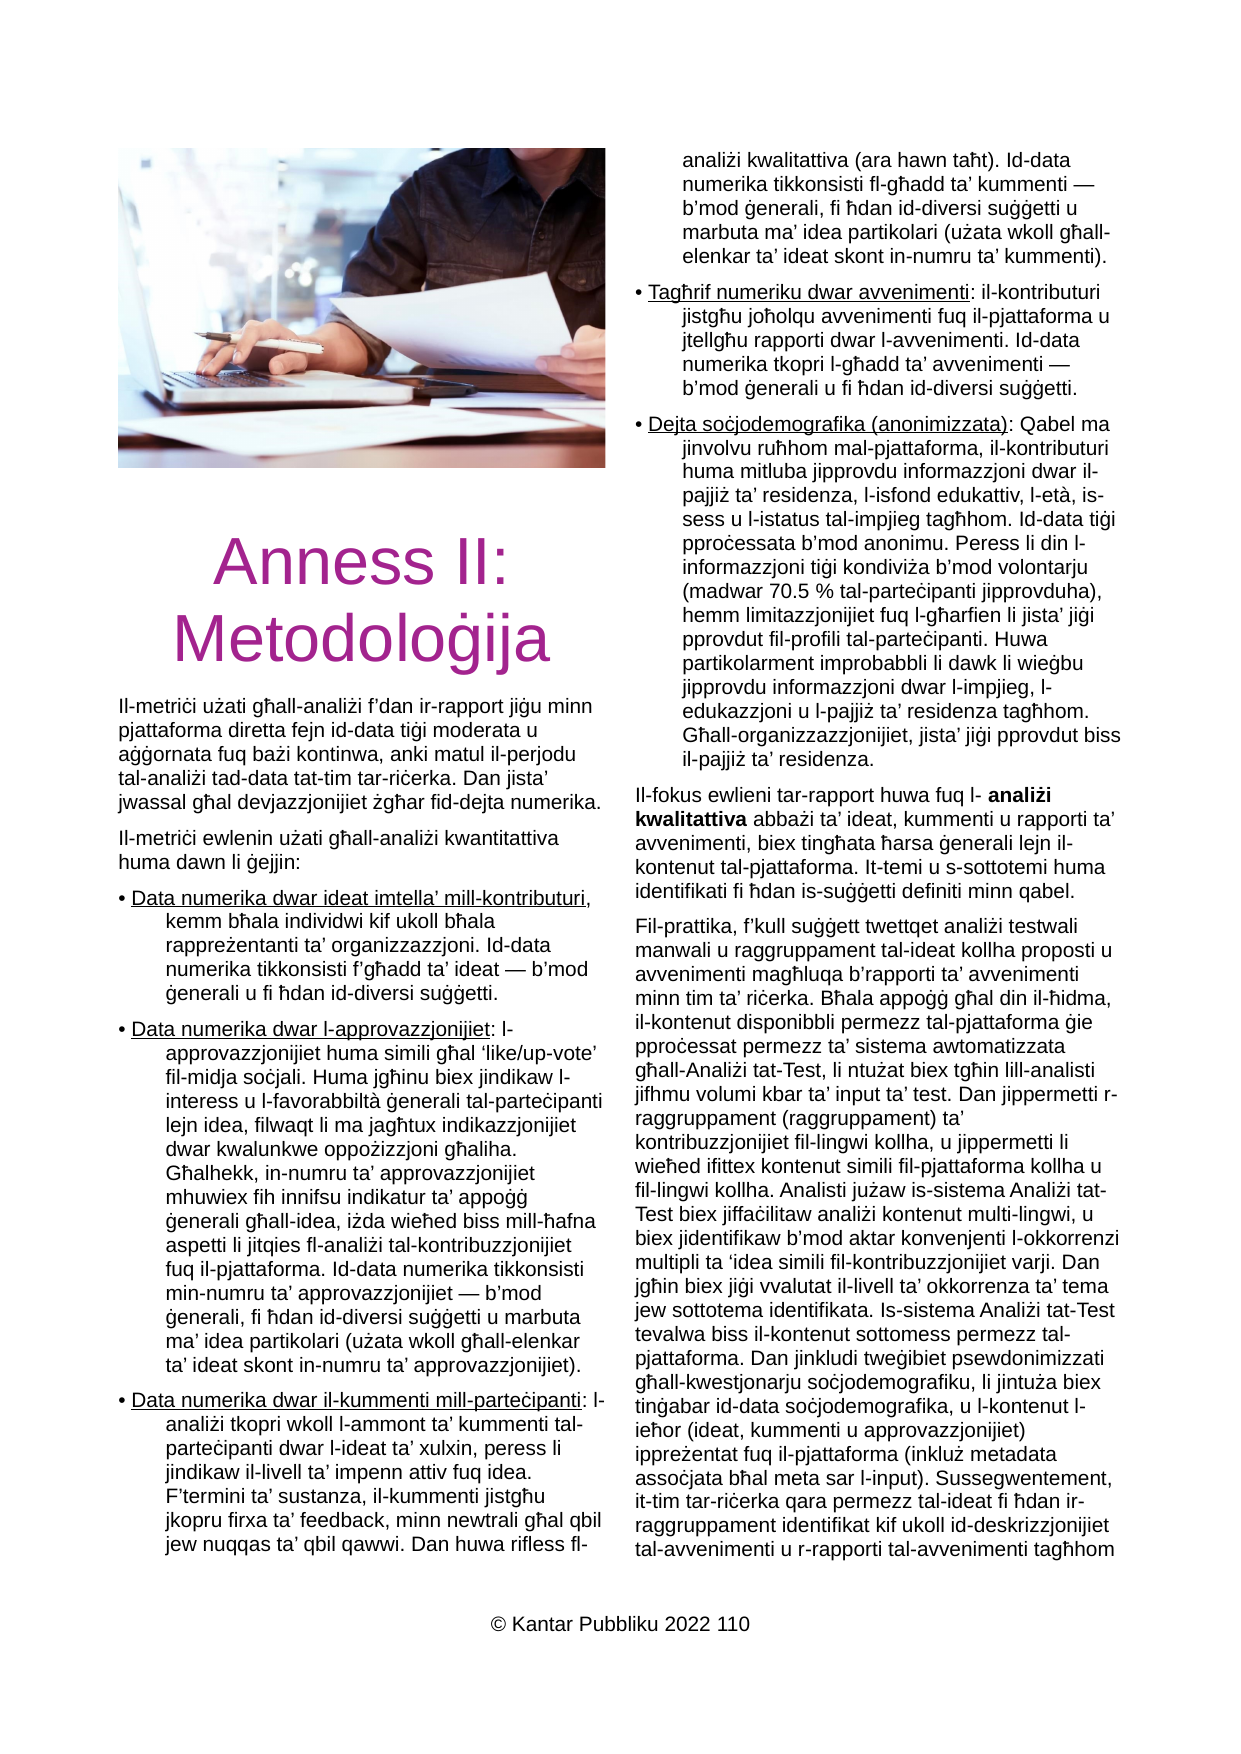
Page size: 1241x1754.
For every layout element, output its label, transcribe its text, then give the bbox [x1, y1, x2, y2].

text • Data numerika dwar il-kummenti mill-parteċipanti: l-analiżi tkopri wkoll l-ammont ta’ kummenti tal-parteċipanti dwar l-ideat ta’ xulxin, peress li jindikaw il-livell ta’ impenn attiv fuq idea. F’termini ta’ sustanza, il-kummenti jistgħu jkopru firxa ta’ feedback, minn newtrali għal qbil jew nuqqas ta’ qbil qawwi. Dan huwa rifless fl- [118, 1388, 605, 1556]
text • Dejta soċjodemografika (anonimizzata): Qabel ma jinvolvu ruħhom mal-pjattaforma, il-kontributuri huma mitluba jipprovdu informazzjoni dwar il-pajjiż ta’ residenza, l-isfond edukattiv, l-età, is-sess u l-istatus tal-impjieg tagħhom. Id-data tiġi pproċessata b’mod anonimu. Peress li din l-informazzjoni tiġi kondiviża b’mod volontarju (madwar 70.5 % tal-parteċipanti jipprovduha), hemm limitazzjonijiet fuq l-għarfien li jista’ jiġi pprovdut fil-profili tal-parteċipanti. Huwa partikolarment improbabbli li dawk li wieġbu jipprovdu informazzjoni dwar l-impjieg, l-edukazzjoni u l-pajjiż ta’ residenza tagħhom. Għall-organizzazzjonijiet, jista’ jiġi pprovdut biss il-pajjiż ta’ residenza. [635, 411, 1122, 771]
text Il-fokus ewlieni tar-rapport huwa fuq l- analiżi kwalitattiva abbażi ta’ ideat, kummenti u rapporti ta’ avvenimenti, biex tingħata ħarsa ġenerali lejn il-kontenut tal-pjattaforma. It-temi u s-sottotemi huma identifikati fi ħdan is-suġġetti definiti minn qabel. [635, 783, 1122, 902]
text Fil-prattika, f’kull suġġett twettqet analiżi testwali manwali u raggruppament tal-ideat kollha proposti u avvenimenti magħluqa b’rapporti ta’ avvenimenti minn tim ta’ riċerka. Bħala appoġġ għal din il-ħidma, il-kontenut disponibbli permezz tal-pjattaforma ġie pproċessat permezz ta’ sistema awtomatizzata għall-Analiżi tat-Test, li ntużat biex tgħin lill-analisti jifhmu volumi kbar ta’ input ta’ test. Dan jippermetti r-raggruppament (raggruppament) ta’ kontribuzzjonijiet fil-lingwi kollha, u jippermetti li wieħed ifittex kontenut simili fil-pjattaforma kollha u fil-lingwi kollha. Analisti jużaw is-sistema Analiżi tat-Test biex jiffaċilitaw analiżi kontenut multi-lingwi, u biex jidentifikaw b’mod aktar konvenjenti l-okkorrenzi multipli ta ‘idea simili fil-kontribuzzjonijiet varji. Dan jgħin biex jiġi vvalutat il-livell ta’ okkorrenza ta’ tema jew sottotema identifikata. Is-sistema Analiżi tat-Test tevalwa biss il-kontenut sottomess permezz tal-pjattaforma. Dan jinkludi tweġibiet psewdonimizzati għall-kwestjonarju soċjodemografiku, li jintuża biex tinġabar id-data soċjodemografika, u l-kontenut l-ieħor (ideat, kummenti u approvazzjonijiet) ippreżentat fuq il-pjattaforma (inkluż metadata assoċjata bħal meta sar l-input). Sussegwentement, it-tim tar-riċerka qara permezz tal-ideat fi ħdan ir-raggruppament identifikat kif ukoll id-deskrizzjonijiet tal-avvenimenti u r-rapporti tal-avvenimenti tagħhom [635, 914, 1122, 1561]
text Il-metriċi użati għall-analiżi f’dan ir-rapport jiġu minn pjattaforma diretta fejn id-data tiġi moderata u aġġornata fuq bażi kontinwa, anki matul il-perjodu tal-analiżi tad-data tat-tim tar-riċerka. Dan jista’ jwassal għal devjazzjonijiet żgħar fid-dejta numerika. [118, 694, 605, 814]
subtitle Anness II: Metodoloġija [118, 522, 605, 675]
text • Data numerika dwar l-approvazzjonijiet: l-approvazzjonijiet huma simili għal ‘like/up-vote’ fil-midja soċjali. Huma jgħinu biex jindikaw l-interess u l-favorabbiltà ġenerali tal-parteċipanti lejn idea, filwaqt li ma jagħtux indikazzjonijiet dwar kwalunkwe oppożizzjoni għaliha. Għalhekk, in-numru ta’ approvazzjonijiet mhuwiex fih innifsu indikatur ta’ appoġġ ġenerali għall-idea, iżda wieħed biss mill-ħafna aspetti li jitqies fl-analiżi tal-kontribuzzjonijiet fuq il-pjattaforma. Id-data numerika tikkonsisti min-numru ta’ approvazzjonijiet — b’mod ġenerali, fi ħdan id-diversi suġġetti u marbuta ma’ idea partikolari (użata wkoll għall-elenkar ta’ ideat skont in-numru ta’ approvazzjonijiet). [118, 1017, 605, 1376]
text • Data numerika dwar ideat imtella’ mill-kontributuri, kemm bħala individwi kif ukoll bħala rappreżentanti ta’ organizzazzjoni. Id-data numerika tikkonsisti f’għadd ta’ ideat — b’mod ġenerali u fi ħdan id-diversi suġġetti. [118, 885, 605, 1005]
text Il-metriċi ewlenin użati għall-analiżi kwantitattiva huma dawn li ġejjin: [118, 826, 605, 873]
text • Tagħrif numeriku dwar avvenimenti: il-kontributuri jistgħu joħolqu avvenimenti fuq il-pjattaforma u jtellgħu rapporti dwar l-avvenimenti. Id-data numerika tkopri l-għadd ta’ avvenimenti — b’mod ġenerali u fi ħdan id-diversi suġġetti. [635, 280, 1122, 399]
text analiżi kwalitattiva (ara hawn taħt). Id-data numerika tikkonsisti fl-għadd ta’ kummenti — b’mod ġenerali, fi ħdan id-diversi suġġetti u marbuta ma’ idea partikolari (użata wkoll għall-elenkar ta’ ideat skont in-numru ta’ kummenti). [635, 148, 1122, 268]
picture [118, 148, 606, 468]
